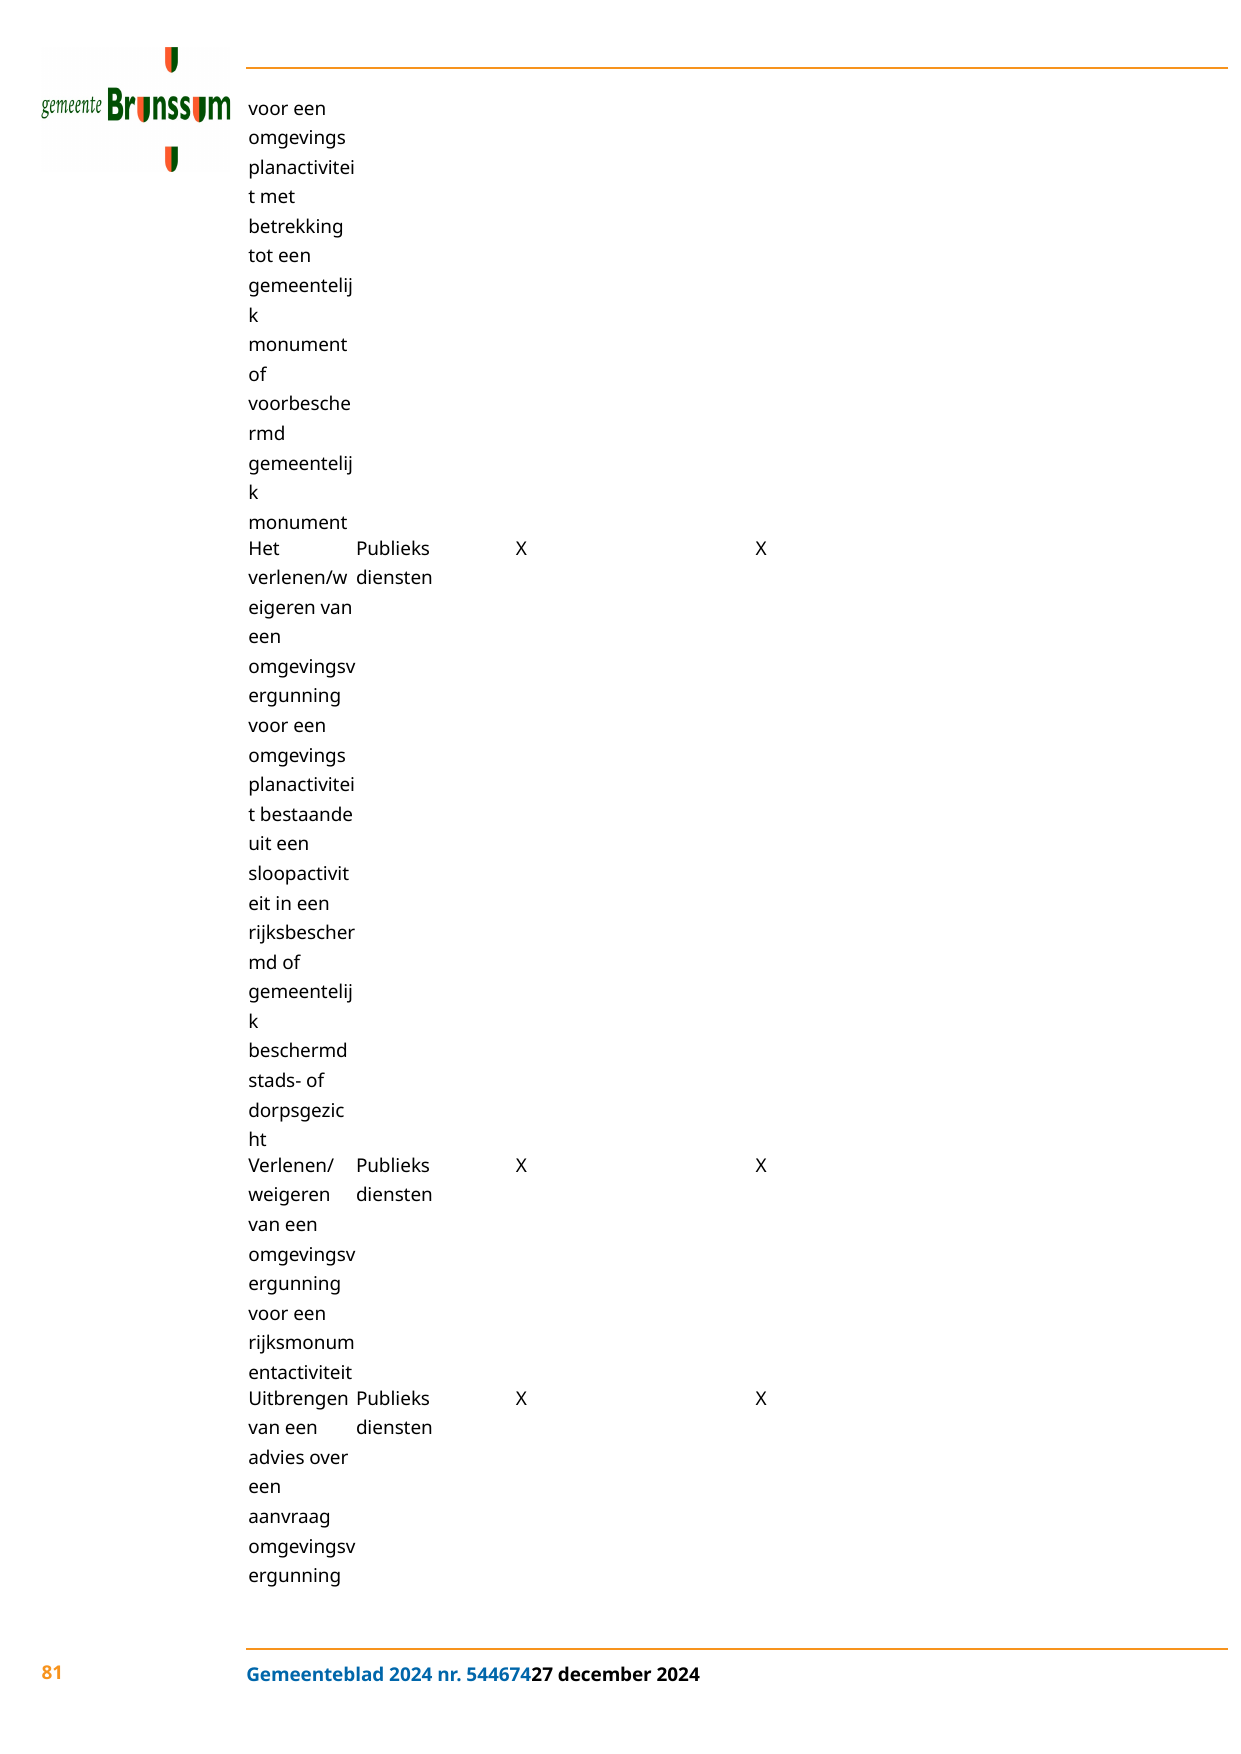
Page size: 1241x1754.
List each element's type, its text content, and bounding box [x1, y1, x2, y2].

table_cell [436, 535, 516, 1152]
table_cell X [755, 1152, 835, 1385]
table_cell X [755, 1385, 835, 1588]
table_cell [596, 1152, 675, 1385]
table_cell [915, 1152, 995, 1385]
table_cell [995, 1385, 1152, 1588]
table_cell [596, 535, 675, 1152]
table_cell [436, 1385, 516, 1588]
table_cell Uitbrengen van een advies over een aanvraag omgevingsvergunning [248, 1385, 356, 1588]
table_cell [675, 1152, 755, 1385]
table_cell [995, 1152, 1152, 1385]
table_cell [516, 95, 596, 535]
table_cell [915, 1385, 995, 1588]
table_cell [675, 535, 755, 1152]
table_cell X [516, 1152, 596, 1385]
table_cell [835, 1152, 915, 1385]
table_cell voor een omgevingsplanactiviteit met betrekking tot een gemeentelijk monument of voorbeschermd gemeentelijk monument [248, 95, 356, 535]
table_cell [436, 1152, 516, 1385]
table_cell Publieksdiensten [356, 1385, 436, 1588]
table_cell [995, 535, 1152, 1152]
table_cell X [755, 535, 835, 1152]
picture [41, 47, 231, 172]
table_cell [835, 1385, 915, 1588]
table_cell Publieksdiensten [356, 535, 436, 1152]
table_cell X [516, 1385, 596, 1588]
table_cell [835, 535, 915, 1152]
table_cell [915, 95, 995, 535]
table_cell [995, 95, 1152, 535]
table_cell [835, 95, 915, 535]
table_cell [596, 95, 675, 535]
table_cell [356, 95, 436, 535]
table_cell [755, 95, 835, 535]
table_cell [596, 1385, 675, 1588]
table_cell X [516, 535, 596, 1152]
table_cell [915, 535, 995, 1152]
table_cell [436, 95, 516, 535]
table_cell [675, 1385, 755, 1588]
table_cell Publieksdiensten [356, 1152, 436, 1385]
table_cell Het verlenen/weigeren van een omgevingsvergunning voor een omgevingsplanactiviteit bestaande uit een sloopactiviteit in een rijksbeschermd of gemeentelijk beschermd stads- of dorpsgezicht [248, 535, 356, 1152]
table_cell [675, 95, 755, 535]
table_cell Verlenen/weigeren van een omgevingsvergunning voor een rijksmonumentactiviteit [248, 1152, 356, 1385]
